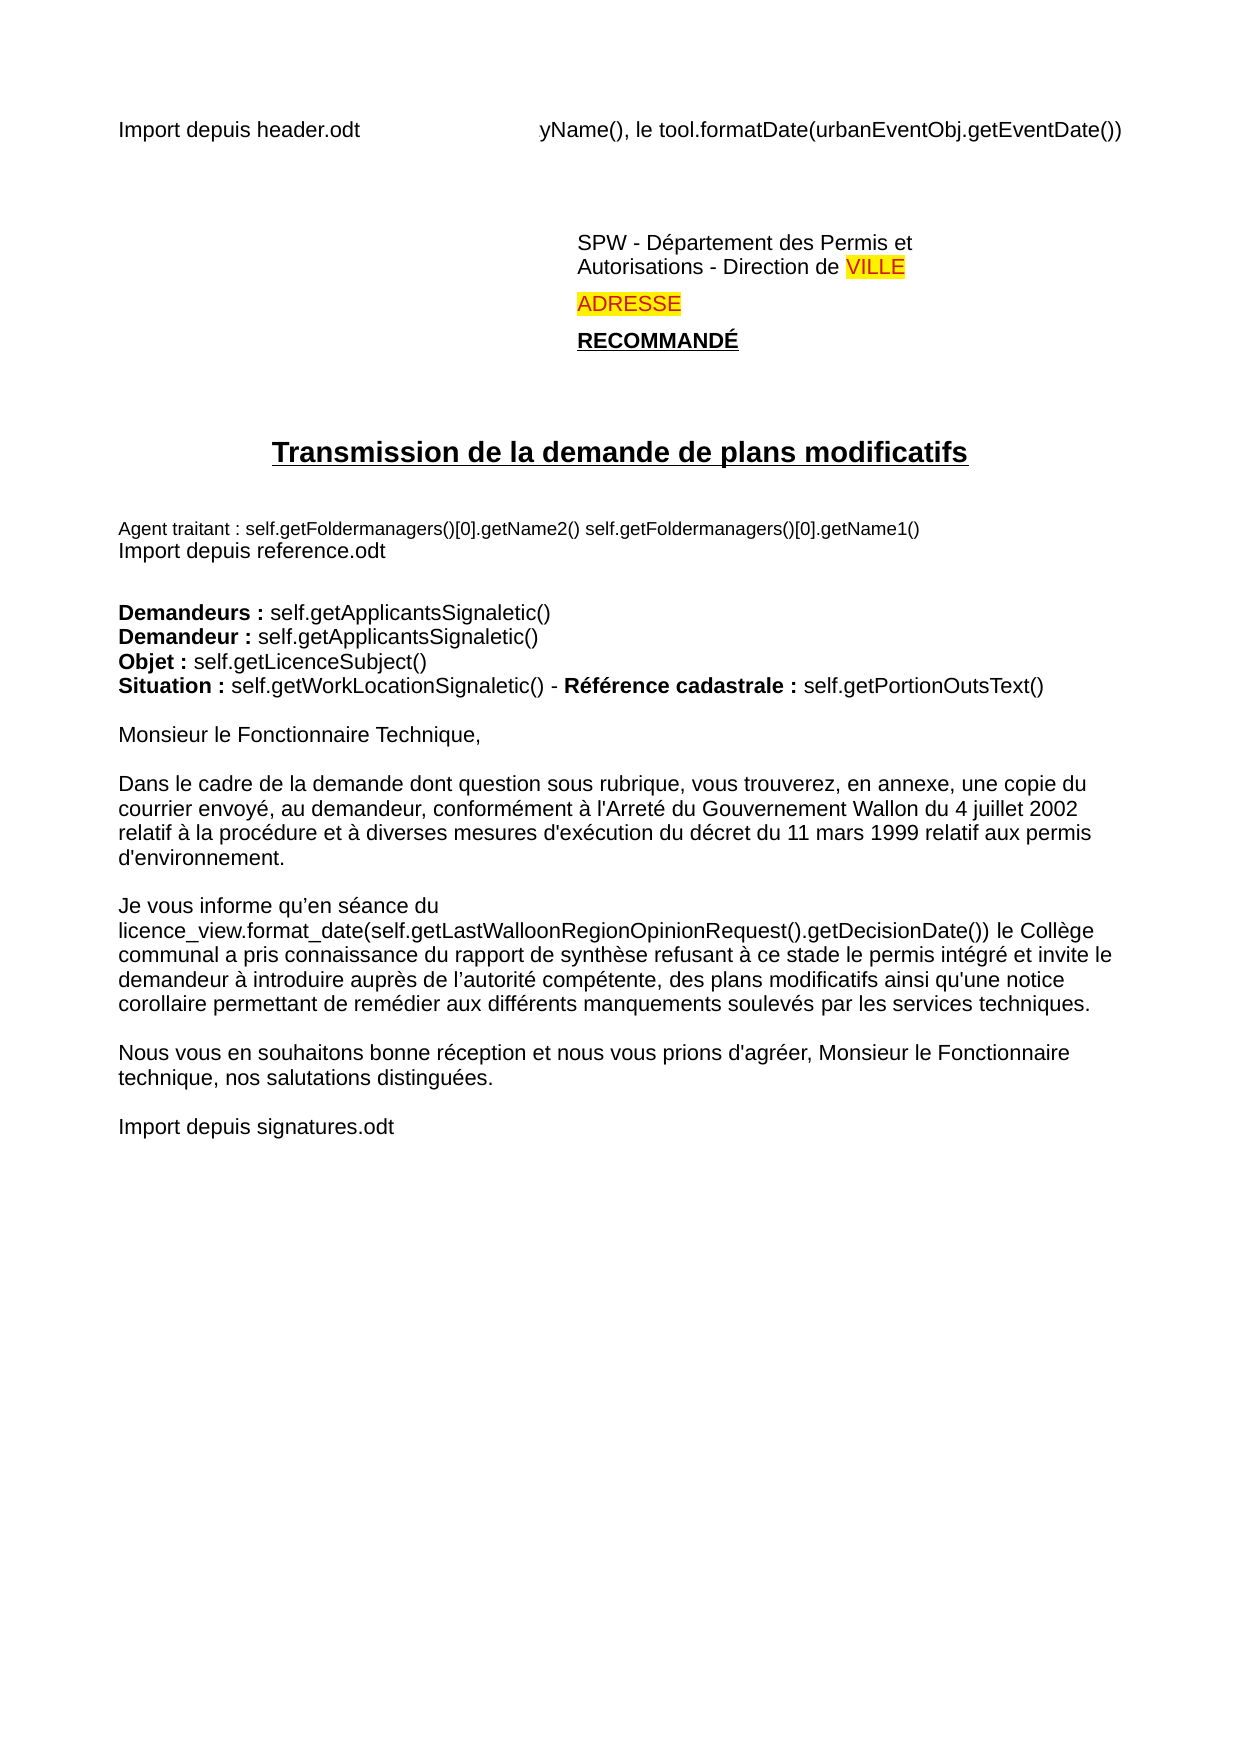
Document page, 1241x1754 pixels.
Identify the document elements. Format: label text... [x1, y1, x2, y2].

text Dans le cadre de la demande dont question sous rubrique, vous trouverez, en annexe, une copie du courrier envoyé, au demandeur, conformément à l'Arreté du Gouvernement Wallon du 4 juillet 2002 relatif à la procédure et à diverses mesures d'exécution du décret du 11 mars 1999 relatif aux permis d'environnement. [118, 772, 1122, 869]
text tool.getCityName(), le tool.formatDate(urbanEventObj.getEventDate()) [118, 118, 1122, 427]
text Je vous informe qu’en séance du licence_view.format_date(self.getLastWalloonRegionOpinionRequest().getDecisionDate()) le Collège communal a pris connaissance du rapport de synthèse refusant à ce stade le permis intégré et invite le demandeur à introduire auprès de l’autorité compétente, des plans modificatifs ainsi qu'une notice corollaire permettant de remédier aux différents manquements soulevés par les services techniques. [118, 894, 1122, 1016]
text Nous vous en souhaitons bonne réception et nous vous prions d'agréer, Monsieur le Fonctionnaire technique, nos salutations distinguées. [118, 1041, 1122, 1090]
text Monsieur le Fonctionnaire Technique, [118, 723, 1122, 747]
text Import depuis signatures.odt [118, 1114, 1122, 1139]
text SPW - Département des Permis et Autorisations - Direction de VILLE [577, 230, 1028, 279]
text Agent traitant : self.getFoldermanagers()[0].getName2() self.getFoldermanagers()[0].getName1() [118, 518, 1122, 539]
text Demandeurs : self.getApplicantsSignaletic() [118, 600, 1122, 625]
text Situation : self.getWorkLocationSignaletic() - Référence cadastrale : self.getPortionOutsText() [118, 674, 1122, 698]
text ADRESSE [577, 292, 1028, 316]
title Transmission de la demande de plans modificatifs [118, 436, 1122, 469]
text Import depuis header.odt [118, 118, 539, 143]
text Import depuis reference.odt [118, 539, 1122, 563]
title RECOMMANDÉ [577, 329, 1028, 353]
text Objet : self.getLicenceSubject() [118, 649, 1122, 674]
text Demandeur : self.getApplicantsSignaletic() [118, 625, 1122, 649]
